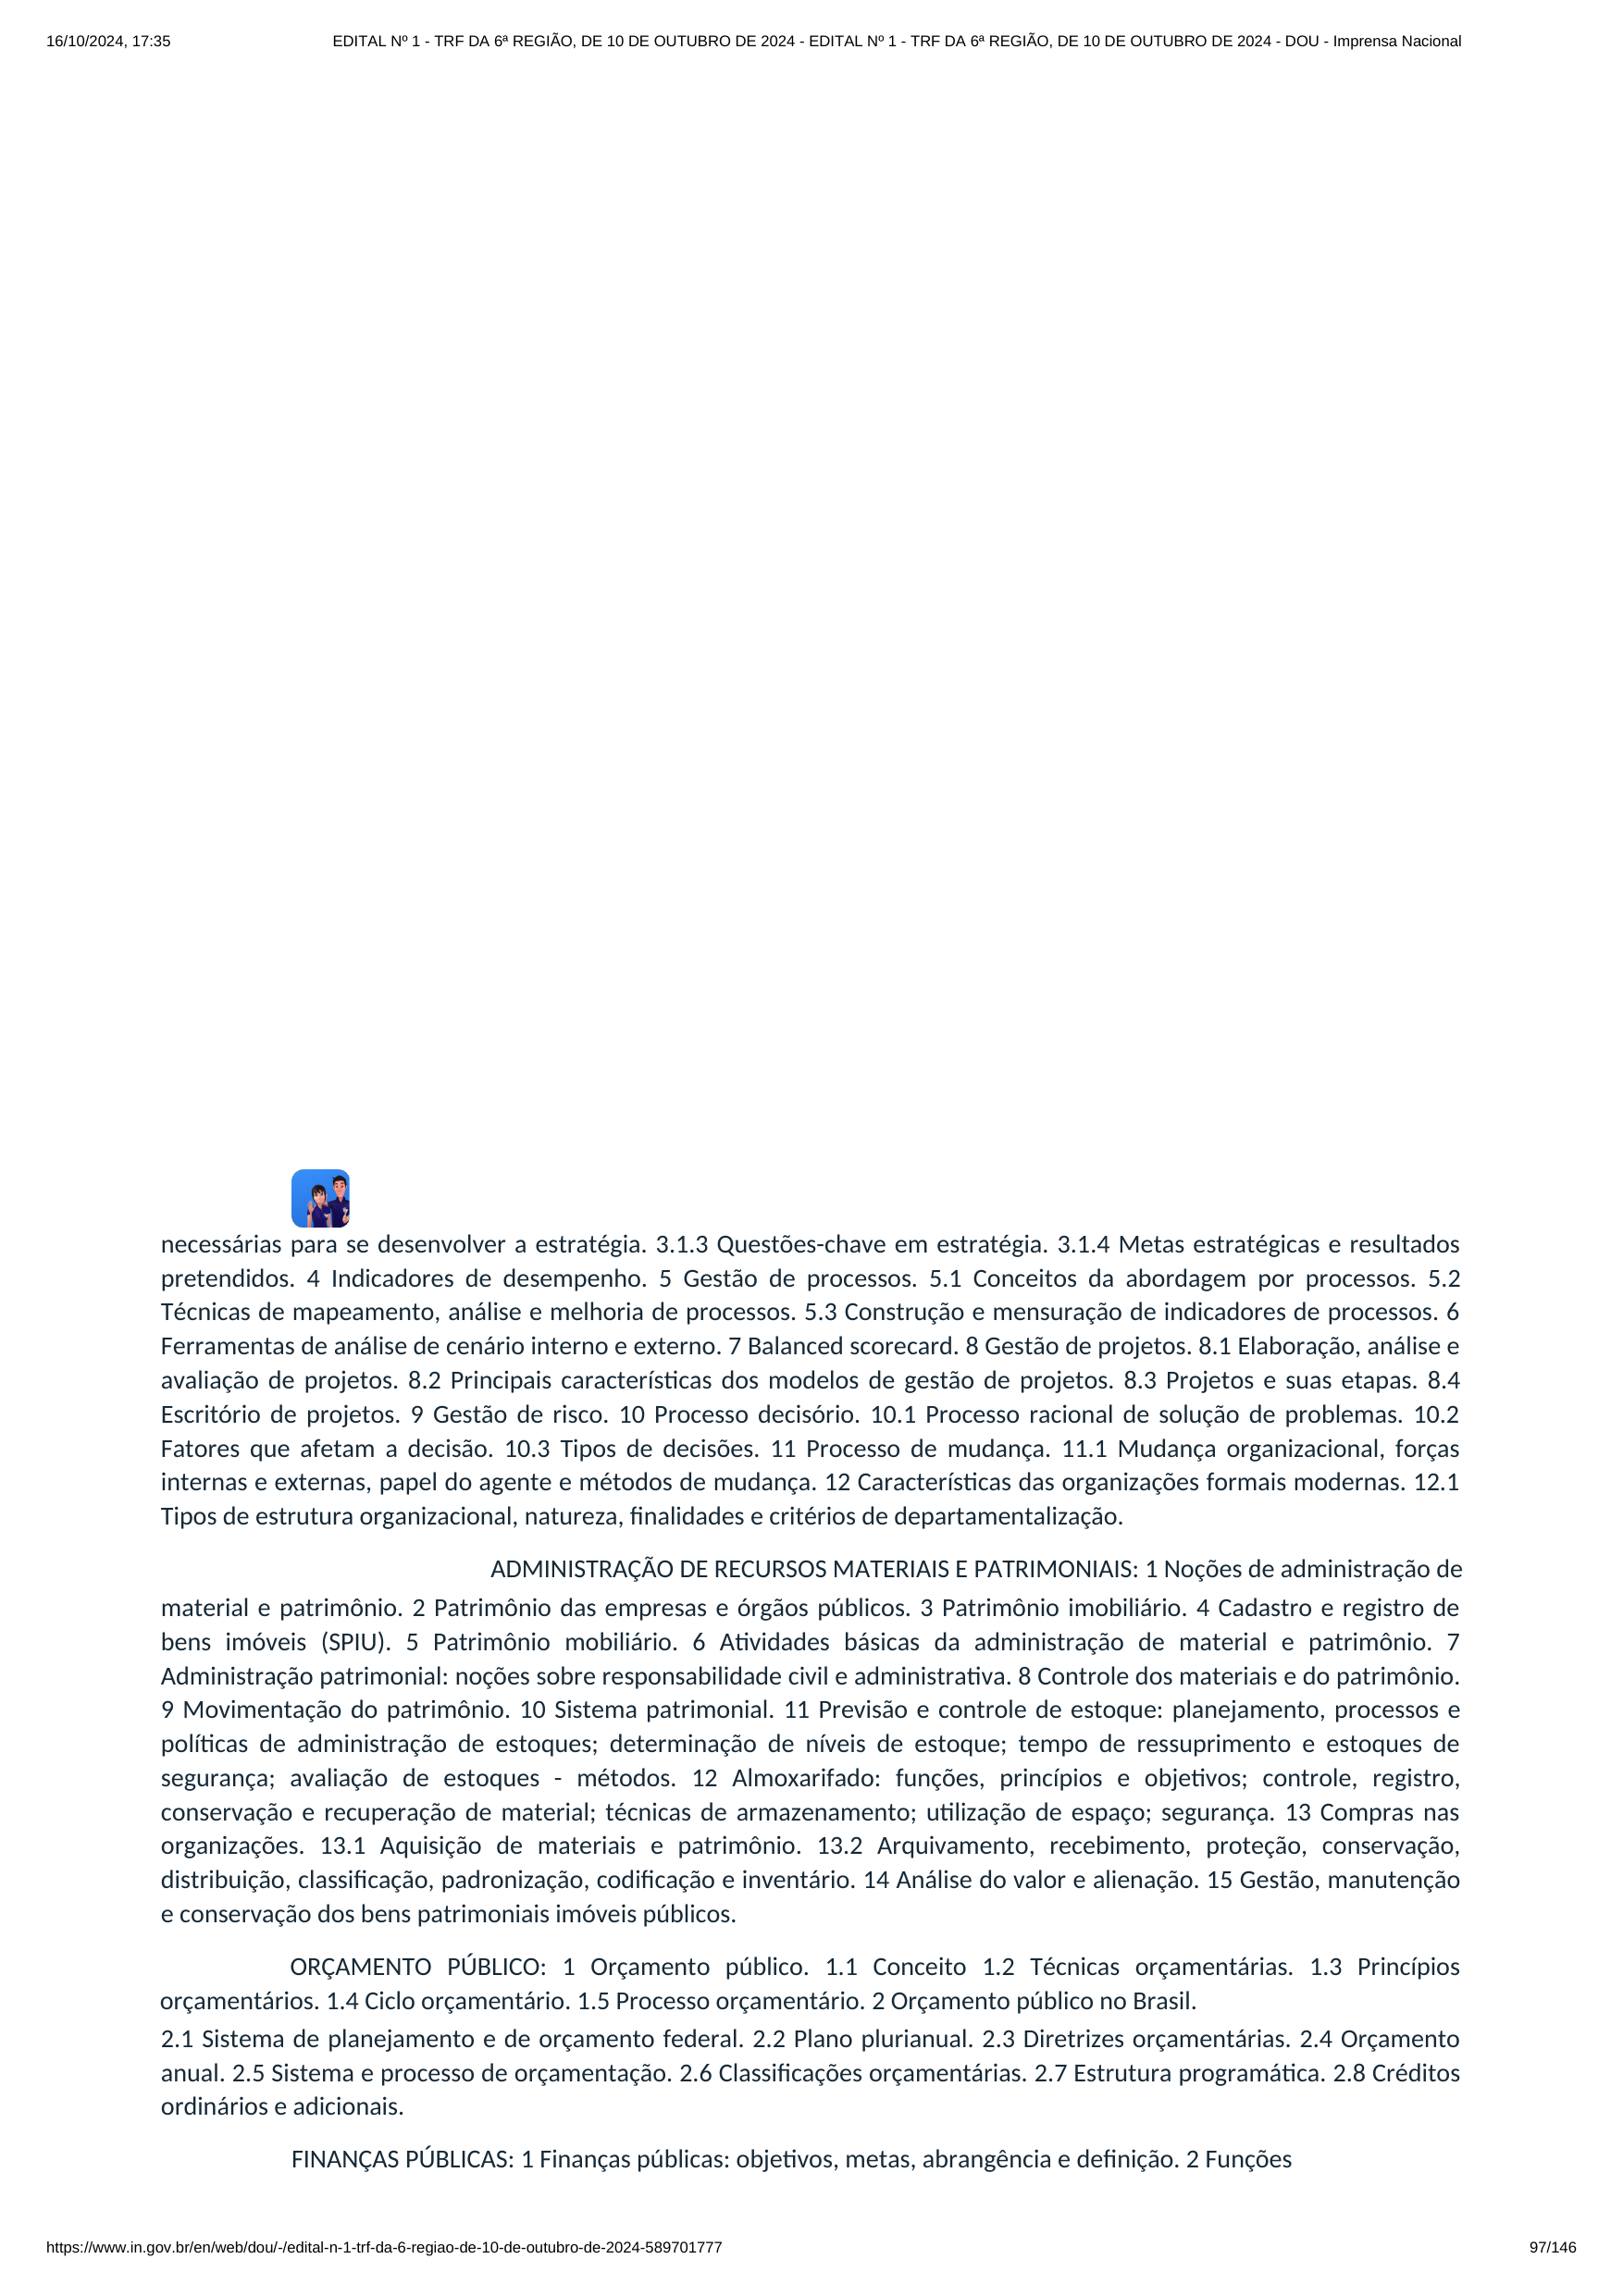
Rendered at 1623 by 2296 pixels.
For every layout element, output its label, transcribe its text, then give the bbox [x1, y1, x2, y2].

text ADMINISTRAÇÃO DE RECURSOS MATERIAIS E PATRIMONIAIS: 1 Noções de administração de [162, 1552, 1464, 1584]
text material e patrimônio. 2 Patrimônio das empresas e órgãos públicos. 3 Patrimônio imobiliário. 4 Cadastro e registro de bens imóveis (SPIU). 5 Patrimônio mobiliário. 6 Atividades básicas da administração de material e patrimônio. 7 Administração patrimonial: noções sobre responsabilidade civil e administrativa. 8 Controle dos materiais e do patrimônio. 9 Movimentação do patrimônio. 10 Sistema patrimonial. 11 Previsão e controle de estoque: planejamento, processos e políticas de administração de estoques; determinação de níveis de estoque; tempo de ressuprimento e estoques de segurança; avaliação de estoques - métodos. 12 Almoxarifado: funções, princípios e objetivos; controle, registro, conservação e recuperação de material; técnicas de armazenamento; utilização de espaço; segurança. 13 Compras nas organizações. 13.1 Aquisição de materiais e patrimônio. 13.2 Arquivamento, recebimento, proteção, conservação, distribuição, classificação, padronização, codificação e inventário. 14 Análise do valor e alienação. 15 Gestão, manutenção e conservação dos bens patrimoniais imóveis públicos. [161, 1591, 1462, 1929]
text FINANÇAS PÚBLICAS: 1 Finanças públicas: objetivos, metas, abrangência e definição. 2 Funções [291, 2142, 1462, 2175]
text 2.1 Sistema de planejamento e de orçamento federal. 2.2 Plano plurianual. 2.3 Diretrizes orçamentárias. 2.4 Orçamento anual. 2.5 Sistema e processo de orçamentação. 2.6 Classificações orçamentárias. 2.7 Estrutura programática. 2.8 Créditos ordinários e adicionais. [161, 2022, 1462, 2122]
text necessárias para se desenvolver a estratégia. 3.1.3 Questões-chave em estratégia. 3.1.4 Metas estratégicas e resultados pretendidos. 4 Indicadores de desempenho. 5 Gestão de processos. 5.1 Conceitos da abordagem por processos. 5.2 Técnicas de mapeamento, análise e melhoria de processos. 5.3 Construção e mensuração de indicadores de processos. 6 Ferramentas de análise de cenário interno e externo. 7 Balanced scorecard. 8 Gestão de projetos. 8.1 Elaboração, análise e avaliação de projetos. 8.2 Principais características dos modelos de gestão de projetos. 8.3 Projetos e suas etapas. 8.4 Escritório de projetos. 9 Gestão de risco. 10 Processo decisório. 10.1 Processo racional de solução de problemas. 10.2 Fatores que afetam a decisão. 10.3 Tipos de decisões. 11 Processo de mudança. 11.1 Mudança organizacional, forças internas e externas, papel do agente e métodos de mudança. 12 Características das organizações formais modernas. 12.1 Tipos de estrutura organizacional, natureza, finalidades e critérios de departamentalização. [161, 1228, 1462, 1531]
text ORÇAMENTO PÚBLICO: 1 Orçamento público. 1.1 Conceito 1.2 Técnicas orçamentárias. 1.3 Princípios orçamentários. 1.4 Ciclo orçamentário. 1.5 Processo orçamentário. 2 Orçamento público no Brasil. [160, 1950, 1462, 2016]
